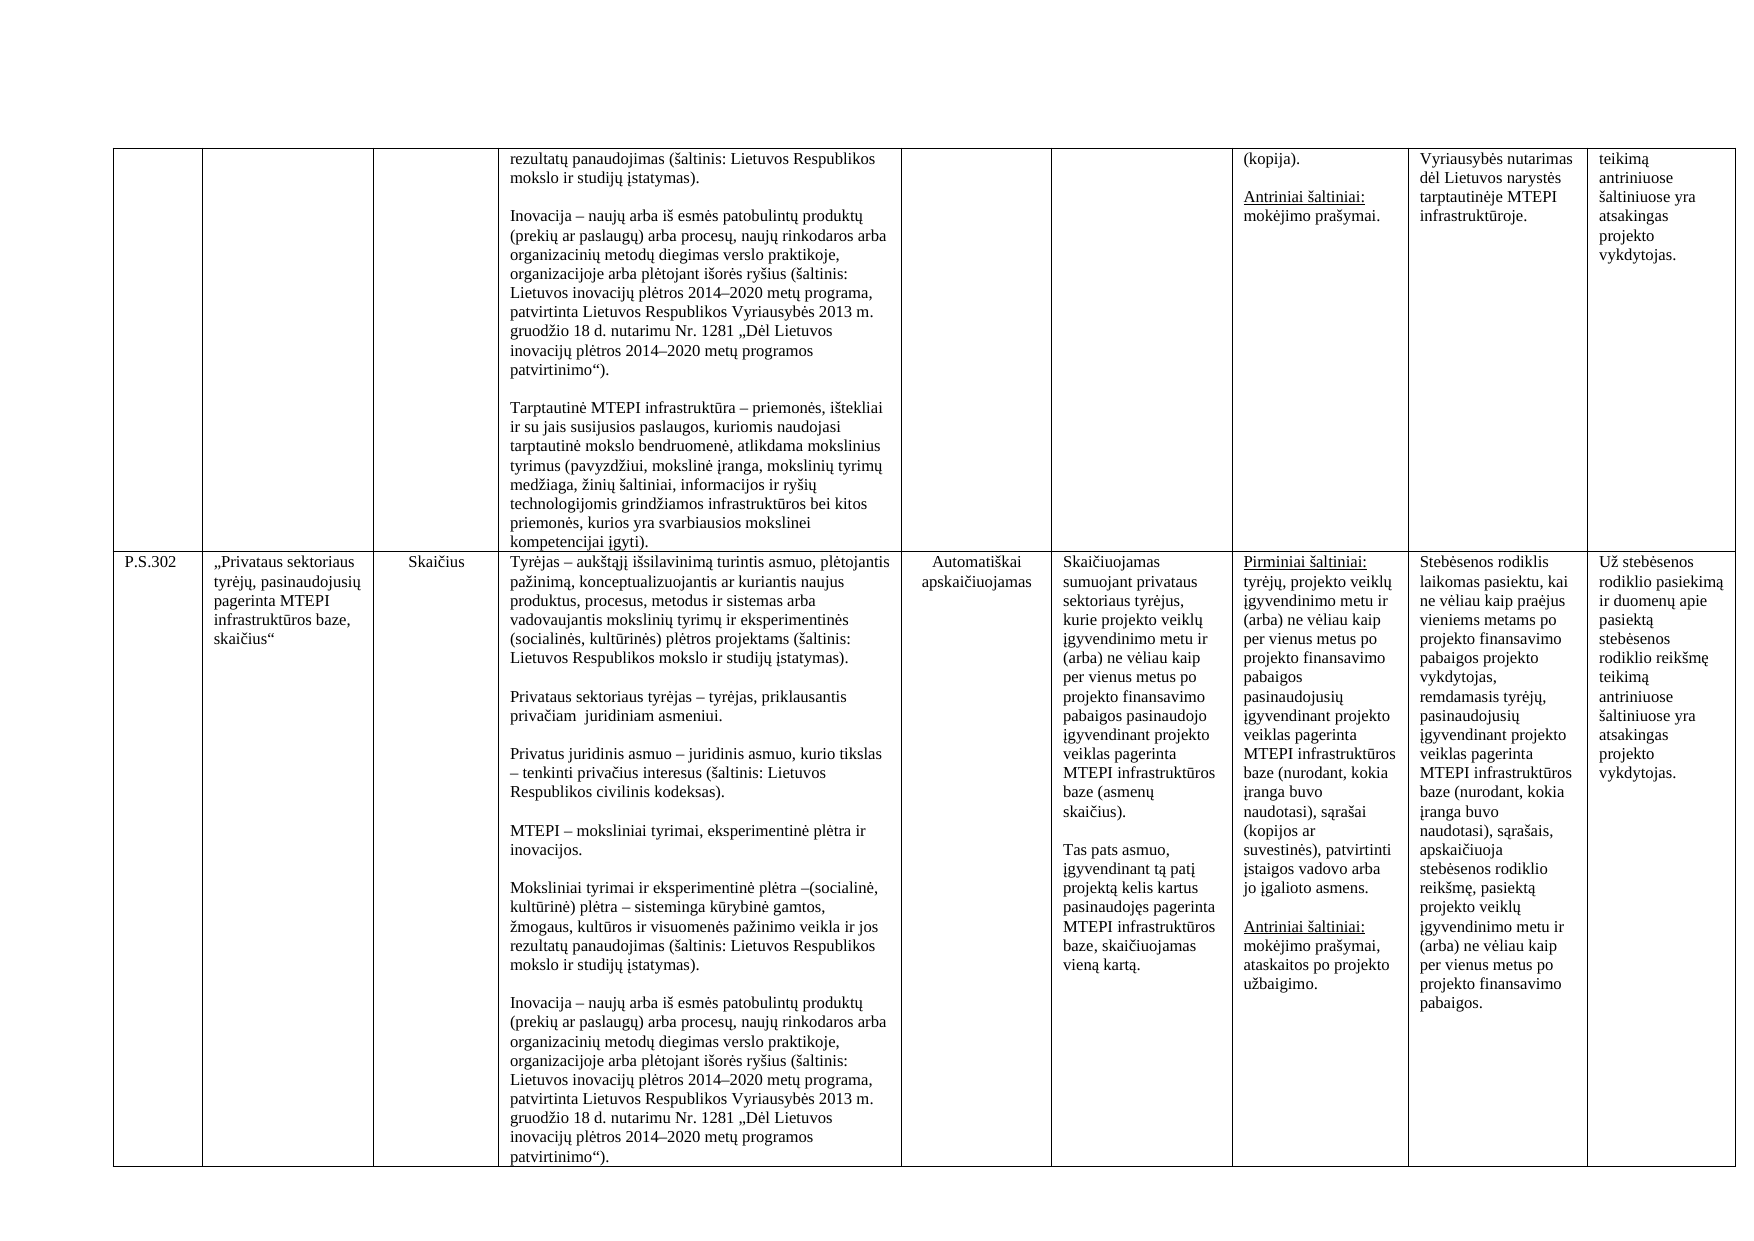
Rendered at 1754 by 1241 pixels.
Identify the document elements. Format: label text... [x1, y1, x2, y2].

table_cell „Privataus sektoriaus tyrėjų, pasinaudojusių pagerinta MTEPI infrastruktūros baze, skaičius“ [203, 552, 373, 1166]
table_cell rezultatų panaudojimas (šaltinis: Lietuvos Respublikos mokslo ir studijų įstatymas). Inovacija – naujų arba iš esmės patobulintų produktų (prekių ar paslaugų) arba procesų, naujų rinkodaros arba organizacinių metodų diegimas verslo praktikoje, organizacijoje arba plėtojant išorės ryšius (šaltinis: Lietuvos inovacijų plėtros 2014–2020 metų programa, patvirtinta Lietuvos Respublikos Vyriausybės 2013 m. gruodžio 18 d. nutarimu Nr. 1281 „Dėl Lietuvos inovacijų plėtros 2014–2020 metų programos patvirtinimo“). Tarptautinė MTEPI infrastruktūra – priemonės, ištekliai ir su jais susijusios paslaugos, kuriomis naudojasi tarptautinė mokslo bendruomenė, atlikdama mokslinius tyrimus (pavyzdžiui, mokslinė įranga, mokslinių tyrimų medžiaga, žinių šaltiniai, informacijos ir ryšių technologijomis grindžiamos infrastruktūros bei kitos priemonės, kurios yra svarbiausios mokslinei kompetencijai įgyti). [499, 149, 901, 551]
table_cell Skaičiuojamas sumuojant privataus sektoriaus tyrėjus, kurie projekto veiklų įgyvendinimo metu ir (arba) ne vėliau kaip per vienus metus po projekto finansavimo pabaigos pasinaudojo įgyvendinant projekto veiklas pagerinta MTEPI infrastruktūros baze (asmenų skaičius). Tas pats asmuo, įgyvendinant tą patį projektą kelis kartus pasinaudojęs pagerinta MTEPI infrastruktūros baze, skaičiuojamas vieną kartą. [1052, 552, 1232, 1166]
table_cell [203, 149, 373, 551]
table_cell (kopija). Antriniai šaltiniai: mokėjimo prašymai. [1233, 149, 1408, 551]
table_cell Skaičius [374, 552, 498, 1166]
table_cell [1052, 149, 1232, 551]
table_cell Už stebėsenos rodiklio pasiekimą ir duomenų apie pasiektą stebėsenos rodiklio reikšmę teikimą antriniuose šaltiniuose yra atsakingas projekto vykdytojas. [1588, 552, 1735, 1166]
table_cell [114, 149, 202, 551]
table_cell [374, 149, 498, 551]
table_cell P.S.302 [114, 552, 202, 1166]
table_cell Automatiškai apskaičiuojamas [902, 552, 1051, 1166]
table_cell Stebėsenos rodiklis laikomas pasiektu, kai ne vėliau kaip praėjus vieniems metams po projekto finansavimo pabaigos projekto vykdytojas, remdamasis tyrėjų, pasinaudojusių įgyvendinant projekto veiklas pagerinta MTEPI infrastruktūros baze (nurodant, kokia įranga buvo naudotasi), sąrašais, apskaičiuoja stebėsenos rodiklio reikšmę, pasiektą projekto veiklų įgyvendinimo metu ir (arba) ne vėliau kaip per vienus metus po projekto finansavimo pabaigos. [1409, 552, 1587, 1166]
table_cell teikimą antriniuose šaltiniuose yra atsakingas projekto vykdytojas. [1588, 149, 1735, 551]
table_cell [902, 149, 1051, 551]
table_cell Pirminiai šaltiniai: tyrėjų, projekto veiklų įgyvendinimo metu ir (arba) ne vėliau kaip per vienus metus po projekto finansavimo pabaigos pasinaudojusių įgyvendinant projekto veiklas pagerinta MTEPI infrastruktūros baze (nurodant, kokia įranga buvo naudotasi), sąrašai (kopijos ar suvestinės), patvirtinti įstaigos vadovo arba jo įgalioto asmens. Antriniai šaltiniai: mokėjimo prašymai, ataskaitos po projekto užbaigimo. [1233, 552, 1408, 1166]
table_cell Vyriausybės nutarimas dėl Lietuvos narystės tarptautinėje MTEPI infrastruktūroje. [1409, 149, 1587, 551]
table_cell Tyrėjas – aukštąjį išsilavinimą turintis asmuo, plėtojantis pažinimą, konceptualizuojantis ar kuriantis naujus produktus, procesus, metodus ir sistemas arba vadovaujantis mokslinių tyrimų ir eksperimentinės (socialinės, kultūrinės) plėtros projektams (šaltinis: Lietuvos Respublikos mokslo ir studijų įstatymas). Privataus sektoriaus tyrėjas – tyrėjas, priklausantis privačiam juridiniam asmeniui. Privatus juridinis asmuo – juridinis asmuo, kurio tikslas – tenkinti privačius interesus (šaltinis: Lietuvos Respublikos civilinis kodeksas). MTEPI – moksliniai tyrimai, eksperimentinė plėtra ir inovacijos. Moksliniai tyrimai ir eksperimentinė plėtra –(socialinė, kultūrinė) plėtra – sisteminga kūrybinė gamtos, žmogaus, kultūros ir visuomenės pažinimo veikla ir jos rezultatų panaudojimas (šaltinis: Lietuvos Respublikos mokslo ir studijų įstatymas). Inovacija – naujų arba iš esmės patobulintų produktų (prekių ar paslaugų) arba procesų, naujų rinkodaros arba organizacinių metodų diegimas verslo praktikoje, organizacijoje arba plėtojant išorės ryšius (šaltinis: Lietuvos inovacijų plėtros 2014–2020 metų programa, patvirtinta Lietuvos Respublikos Vyriausybės 2013 m. gruodžio 18 d. nutarimu Nr. 1281 „Dėl Lietuvos inovacijų plėtros 2014–2020 metų programos patvirtinimo“). [499, 552, 901, 1166]
